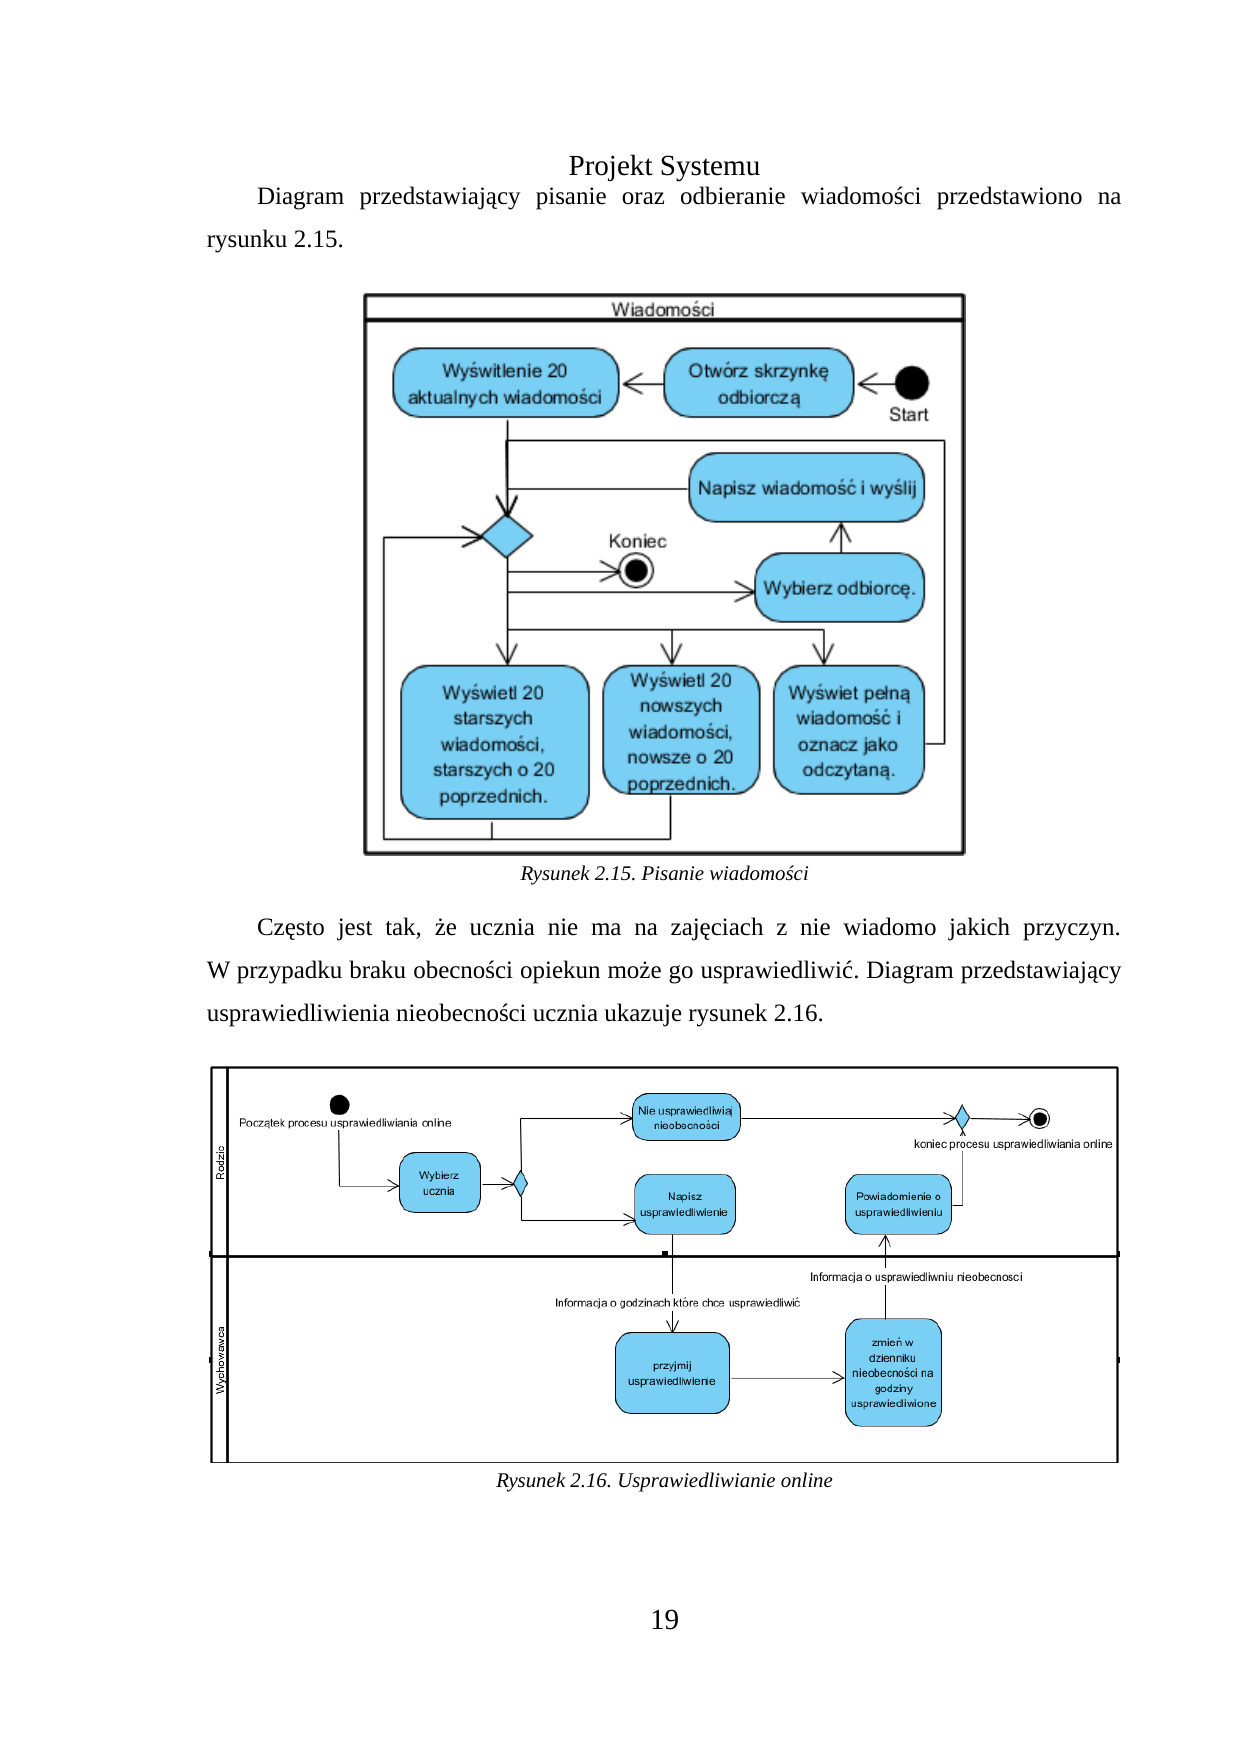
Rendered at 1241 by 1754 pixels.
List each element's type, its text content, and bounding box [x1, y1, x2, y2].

text Diagram przedstawiający pisanie oraz odbieranie wiadomości przedstawiono na rysunku 2.15. [207, 181, 1122, 253]
picture [210, 1066, 1119, 1463]
text Rysunek 2.15. Pisanie wiadomości [362, 856, 966, 885]
text Rysunek 2.16. Usprawiedliwianie online [208, 1463, 1120, 1492]
picture [363, 293, 966, 856]
text Często jest tak, że ucznia nie ma na zajęciach z nie wiadomo jakich przyczyn. W przypadku braku obecności opiekun może go usprawiedliwić. Diagram przedstawiający usprawiedliwienia nieobecności ucznia ukazuje rysunek 2.16. [207, 912, 1122, 1027]
